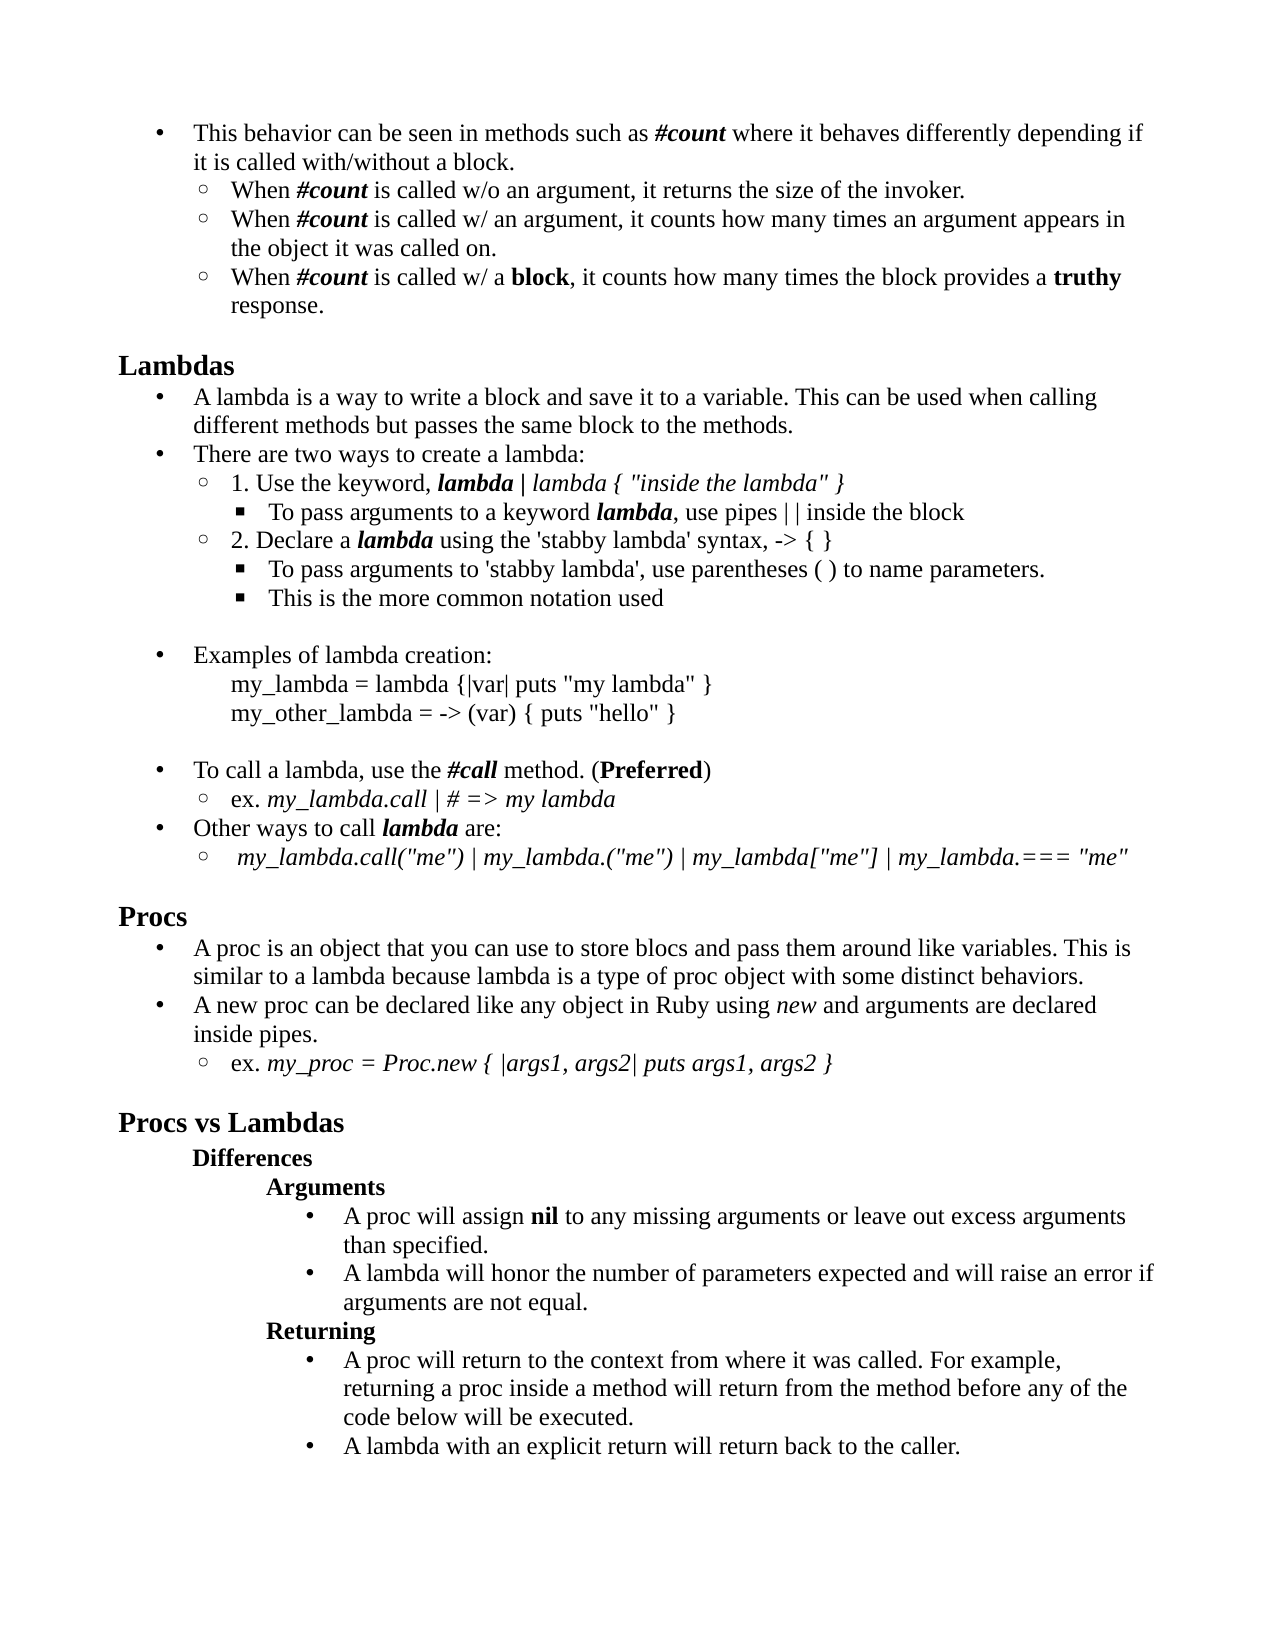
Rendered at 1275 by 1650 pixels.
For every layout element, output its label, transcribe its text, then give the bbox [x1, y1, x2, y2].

list A lambda with an explicit return will return back to the caller. [306, 1431, 1157, 1460]
list my_other_lambda = -> (var) { puts "hello" } [193, 698, 1157, 727]
list To pass arguments to 'stabby lambda', use parentheses ( ) to name parameters. [231, 554, 1157, 583]
list A proc is an object that you can use to store blocs and pass them around like variables. This is similar to a lambda because lambda is a type of proc object with some distinct behaviors. [156, 933, 1157, 990]
list When #count is called w/ a block, it counts how many times the block provides a truthy response. [193, 262, 1157, 319]
text Procs [118, 899, 1157, 933]
list A lambda is a way to write a block and save it to a variable. This can be used when calling different methods but passes the same block to the methods. [156, 382, 1157, 439]
list Other ways to call lambda are: [156, 813, 1157, 842]
list 2. Declare a lambda using the 'stabby lambda' syntax, -> { } [193, 525, 1157, 554]
list This behavior can be seen in methods such as #count where it behaves differently depending if it is called with/without a block. [156, 118, 1157, 176]
list This is the more common notation used [231, 583, 1157, 612]
list When #count is called w/o an argument, it returns the size of the invoker. [193, 176, 1157, 204]
list A proc will return to the context from where it was called. For example, returning a proc inside a method will return from the method before any of the code below will be executed. [306, 1345, 1157, 1431]
list To pass arguments to a keyword lambda, use pipes | | inside the block [231, 497, 1157, 525]
list ex. my_lambda.call | # => my lambda [193, 784, 1157, 813]
list my_lambda.call("me") | my_lambda.("me") | my_lambda["me"] | my_lambda.=== "me" [193, 842, 1157, 870]
list my_lambda = lambda {|var| puts "my lambda" } [193, 669, 1157, 698]
list Examples of lambda creation: [156, 640, 1157, 669]
list A lambda will honor the number of parameters expected and will raise an error if arguments are not equal. [306, 1258, 1157, 1316]
list A new proc can be declared like any object in Ruby using new and arguments are declared inside pipes. [156, 990, 1157, 1048]
list ex. my_proc = Proc.new { |args1, args2| puts args1, args2 } [193, 1048, 1157, 1076]
text Procs vs Lambdas [118, 1105, 1157, 1139]
list 1. Use the keyword, lambda | lambda { "inside the lambda" } [193, 468, 1157, 497]
text Differences [118, 1139, 1157, 1172]
text Lambdas [118, 348, 1157, 382]
text Returning [118, 1316, 1157, 1345]
list A proc will assign nil to any missing arguments or leave out excess arguments than specified. [306, 1201, 1157, 1258]
text Arguments [118, 1172, 1157, 1201]
list There are two ways to create a lambda: [156, 439, 1157, 468]
list When #count is called w/ an argument, it counts how many times an argument appears in the object it was called on. [193, 204, 1157, 262]
list To call a lambda, use the #call method. (Preferred) [156, 755, 1157, 784]
